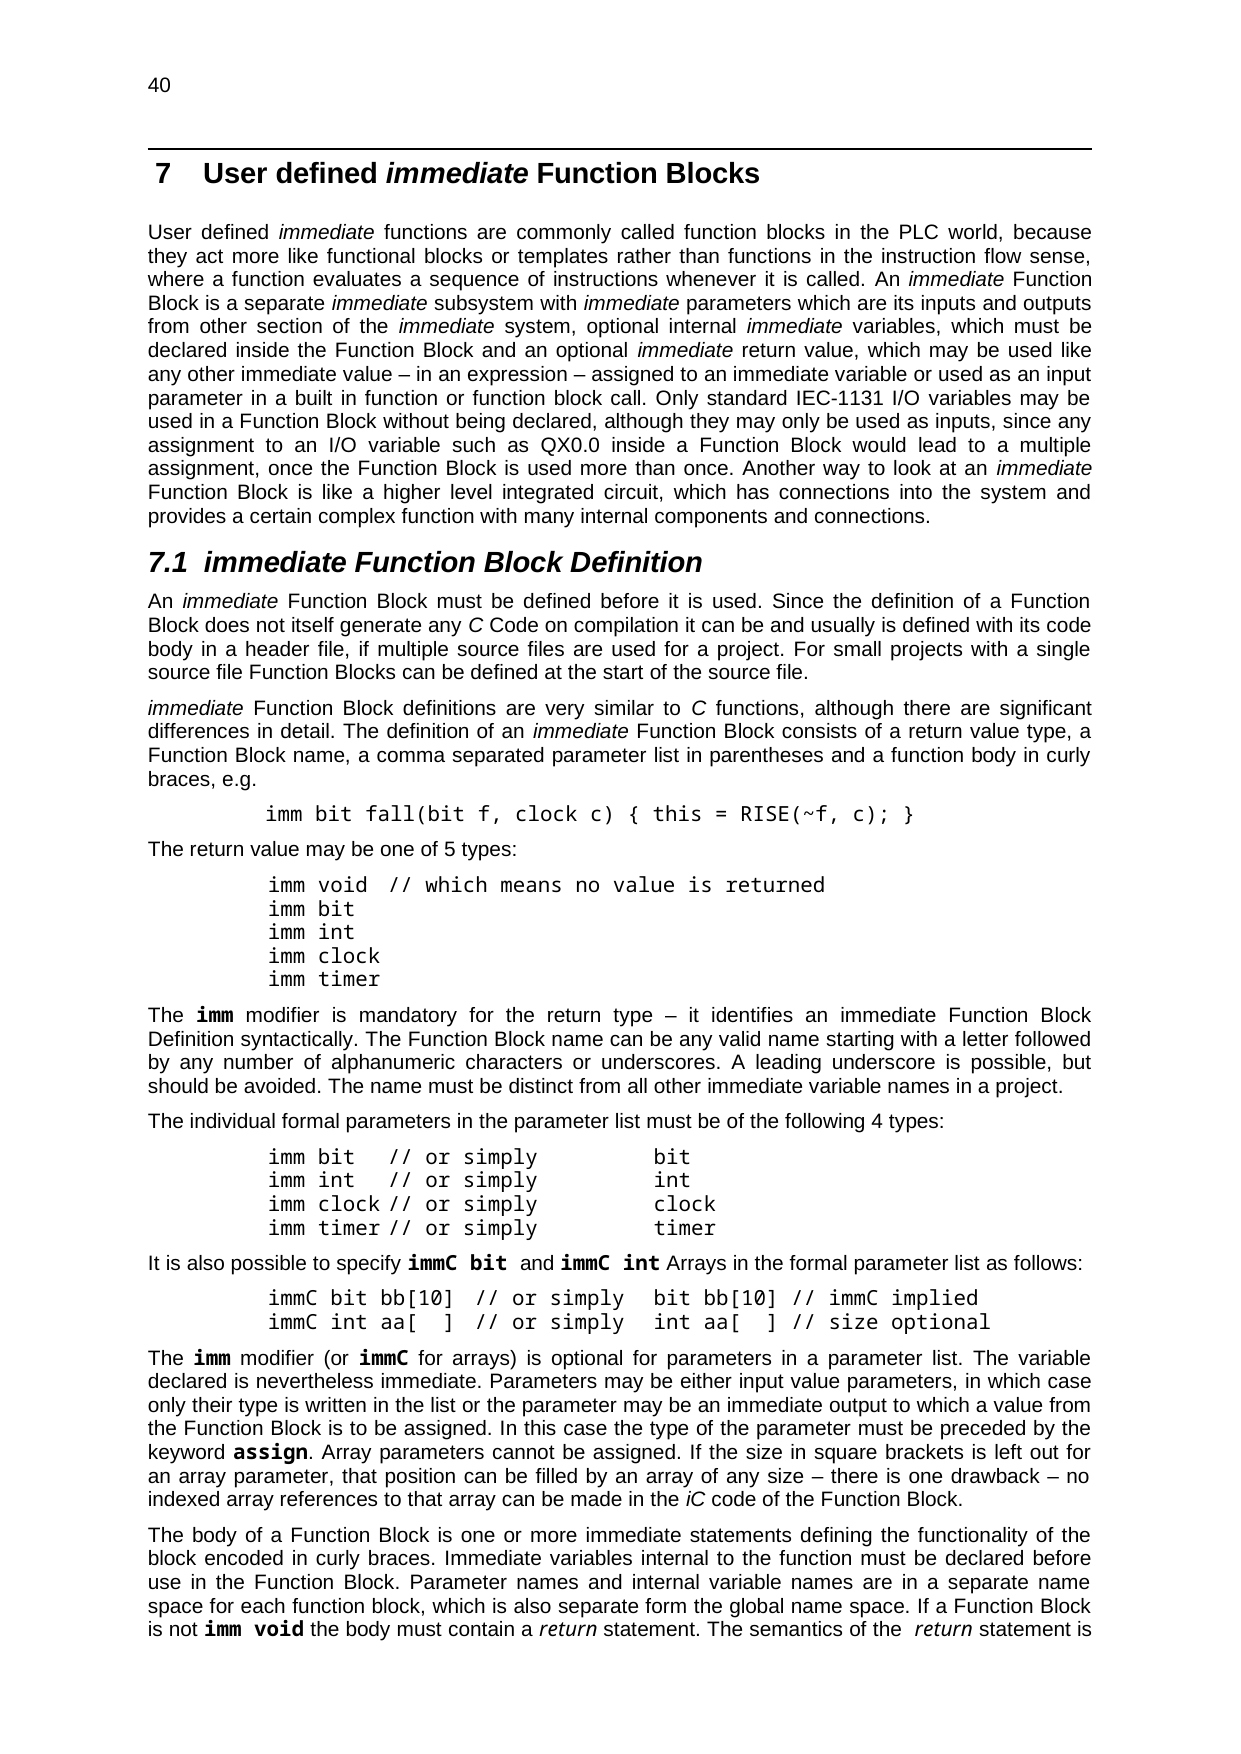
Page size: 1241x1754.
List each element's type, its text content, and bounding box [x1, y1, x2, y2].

text imm void // which means no value is returned imm bit imm int imm clock imm timer [268, 873, 1092, 992]
text User defined immediate functions are commonly called function blocks in the PLC world, because they act more like functional blocks or templates rather than functions in the instruction flow sense, where a function evaluates a sequence of instructions whenever it is called. An immediate Function Block is a separate immediate subsystem with immediate parameters which are its inputs and outputs from other section of the immediate system, optional internal immediate variables, which must be declared inside the Function Block and an optional immediate return value, which may be used like any other immediate value – in an expression – assigned to an immediate variable or used as an input parameter in a built in function or function block call. Only standard IEC-1131 I/O variables may be used in a Function Block without being declared, although they may only be used as inputs, since any assignment to an I/O variable such as QX0.0 inside a Function Block would lead to a multiple assignment, once the Function Block is used more than once. Another way to look at an immediate Function Block is like a higher level integrated circuit, which has connections into the system and provides a certain complex function with many internal components and connections. [148, 221, 1092, 528]
text immediate Function Block definitions are very similar to C functions, although there are significant differences in detail. The definition of an immediate Function Block consists of a return value type, a Function Block name, a comma separated parameter list in parentheses and a function body in curly braces, e.g. [148, 696, 1092, 791]
text An immediate Function Block must be defined before it is used. Since the definition of a Function Block does not itself generate any C Code on compilation it can be and usually is defined with its code body in a header file, if multiple source files are used for a project. For small projects with a single source file Function Blocks can be defined at the start of the source file. [148, 590, 1092, 684]
text The imm modifier is mandatory for the return type – it identifies an immediate Function Block Definition syntactically. The Function Block name can be any valid name starting with a letter followed by any number of alphanumeric characters or underscores. A leading underscore is possible, but should be avoided. The name must be distinct from all other immediate variable names in a project. [148, 1003, 1092, 1098]
text The imm modifier (or immC for arrays) is optional for parameters in a parameter list. The variable declared is nevertheless immediate. Parameters may be either input value parameters, in which case only their type is written in the list or the parameter may be an immediate output to which a value from the Function Block is to be assigned. In this case the type of the parameter must be preceded by the keyword assign. Array parameters cannot be assigned. If the size in square brackets is left out for an array parameter, that position can be filled by an array of any size – there is one drawback – no indexed array references to that array can be made in the iC code of the Function Block. [148, 1346, 1092, 1512]
text It is also possible to specify immC bit and immC int Arrays in the formal parameter list as follows: [148, 1252, 1092, 1275]
text imm bit // or simply bit imm int // or simply int imm clock // or simply clock imm timer // or simply timer [268, 1145, 1092, 1240]
text The return value may be one of 5 types: [148, 838, 1092, 862]
text The body of a Function Block is one or more immediate statements defining the functionality of the block encoded in curly braces. Immediate variables internal to the function must be declared before use in the Function Block. Parameter names and internal variable names are in a separate name space for each function block, which is also separate form the global name space. If a Function Block is not imm void the body must contain a return statement. The semantics of the return statement is [148, 1523, 1092, 1642]
subtitle User defined immediate Function Blocks [148, 150, 1092, 197]
text imm bit fall(bit f, clock c) { this = RISE(~f, c); } [265, 803, 1092, 826]
subtitle immediate Function Block Definition [148, 546, 1092, 578]
text immC bit bb[10] // or simply bit bb[10] // immC implied immC int aa[ ] // or simply int aa[ ] // size optional [268, 1287, 1092, 1334]
text The individual formal parameters in the parameter list must be of the following 4 types: [148, 1110, 1092, 1133]
